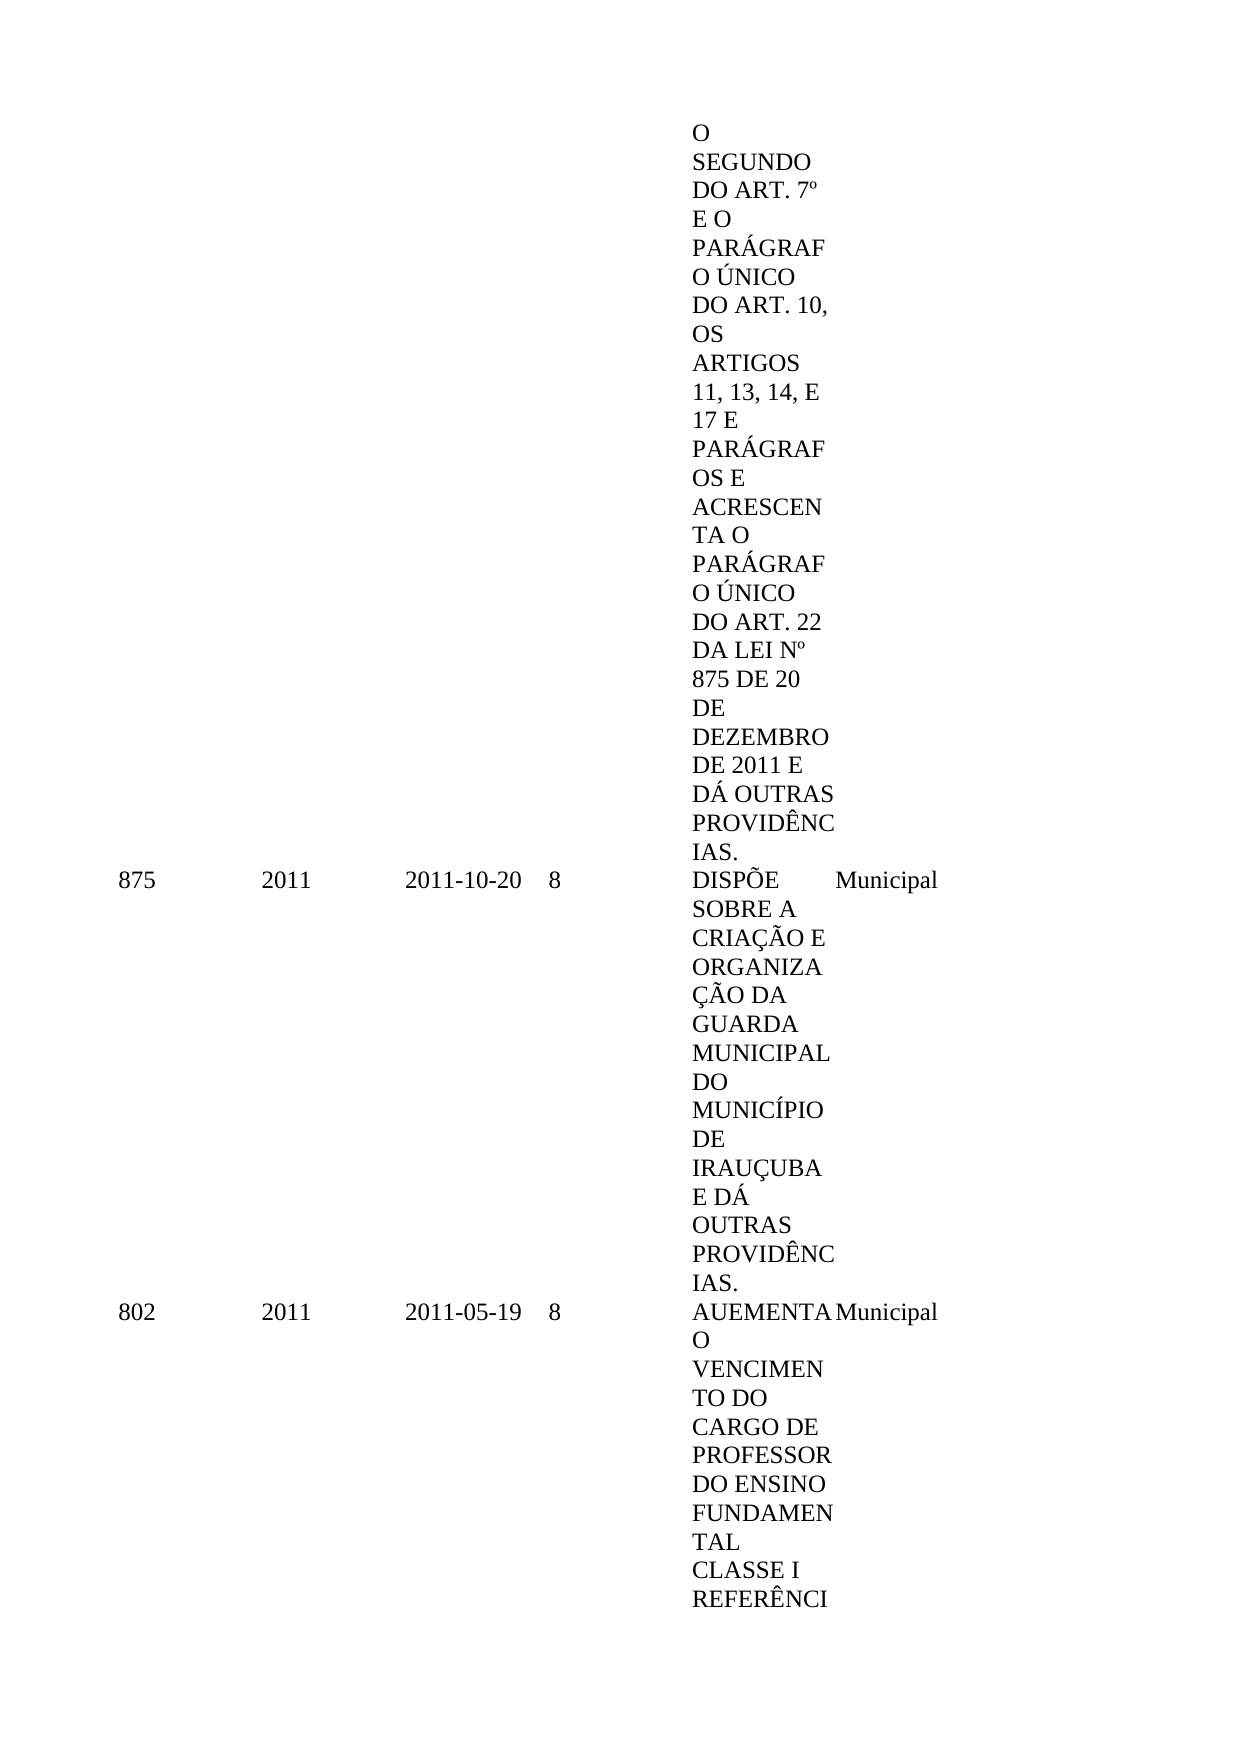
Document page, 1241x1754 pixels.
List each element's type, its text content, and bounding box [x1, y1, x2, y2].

table_cell 2011-10-20 [405, 866, 548, 1297]
table_cell 8 [548, 866, 692, 1297]
table_cell 2011 [261, 1297, 405, 1613]
table_cell AUEMENTA O VENCIMENTO DO CARGO DE PROFESSOR DO ENSINO FUNDAMENTAL CLASSE I REFERÊNCI [692, 1297, 835, 1613]
table_cell [979, 118, 1122, 866]
table_cell DISPÕE SOBRE A CRIAÇÃO E ORGANIZAÇÃO DA GUARDA MUNICIPAL DO MUNICÍPIO DE IRAUÇUBA E DÁ OUTRAS PROVIDÊNCIAS. [692, 866, 835, 1297]
table_cell Municipal [835, 1297, 979, 1613]
table_cell [548, 118, 692, 866]
table_cell 875 [118, 866, 261, 1297]
table_cell Municipal [835, 866, 979, 1297]
table_cell [261, 118, 405, 866]
table_cell 2011-05-19 [405, 1297, 548, 1613]
table_cell [979, 866, 1122, 1297]
table_cell 802 [118, 1297, 261, 1613]
table_cell 2011 [261, 866, 405, 1297]
table_cell [835, 118, 979, 866]
table_cell [979, 1297, 1122, 1613]
table_cell [405, 118, 548, 866]
table_cell 8 [548, 1297, 692, 1613]
table_cell [118, 118, 261, 866]
table_cell O SEGUNDO DO ART. 7º E O PARÁGRAFO ÚNICO DO ART. 10, OS ARTIGOS 11, 13, 14, E 17 E PARÁGRAFOS E ACRESCENTA O PARÁGRAFO ÚNICO DO ART. 22 DA LEI Nº 875 DE 20 DE DEZEMBRO DE 2011 E DÁ OUTRAS PROVIDÊNCIAS. [692, 118, 835, 866]
